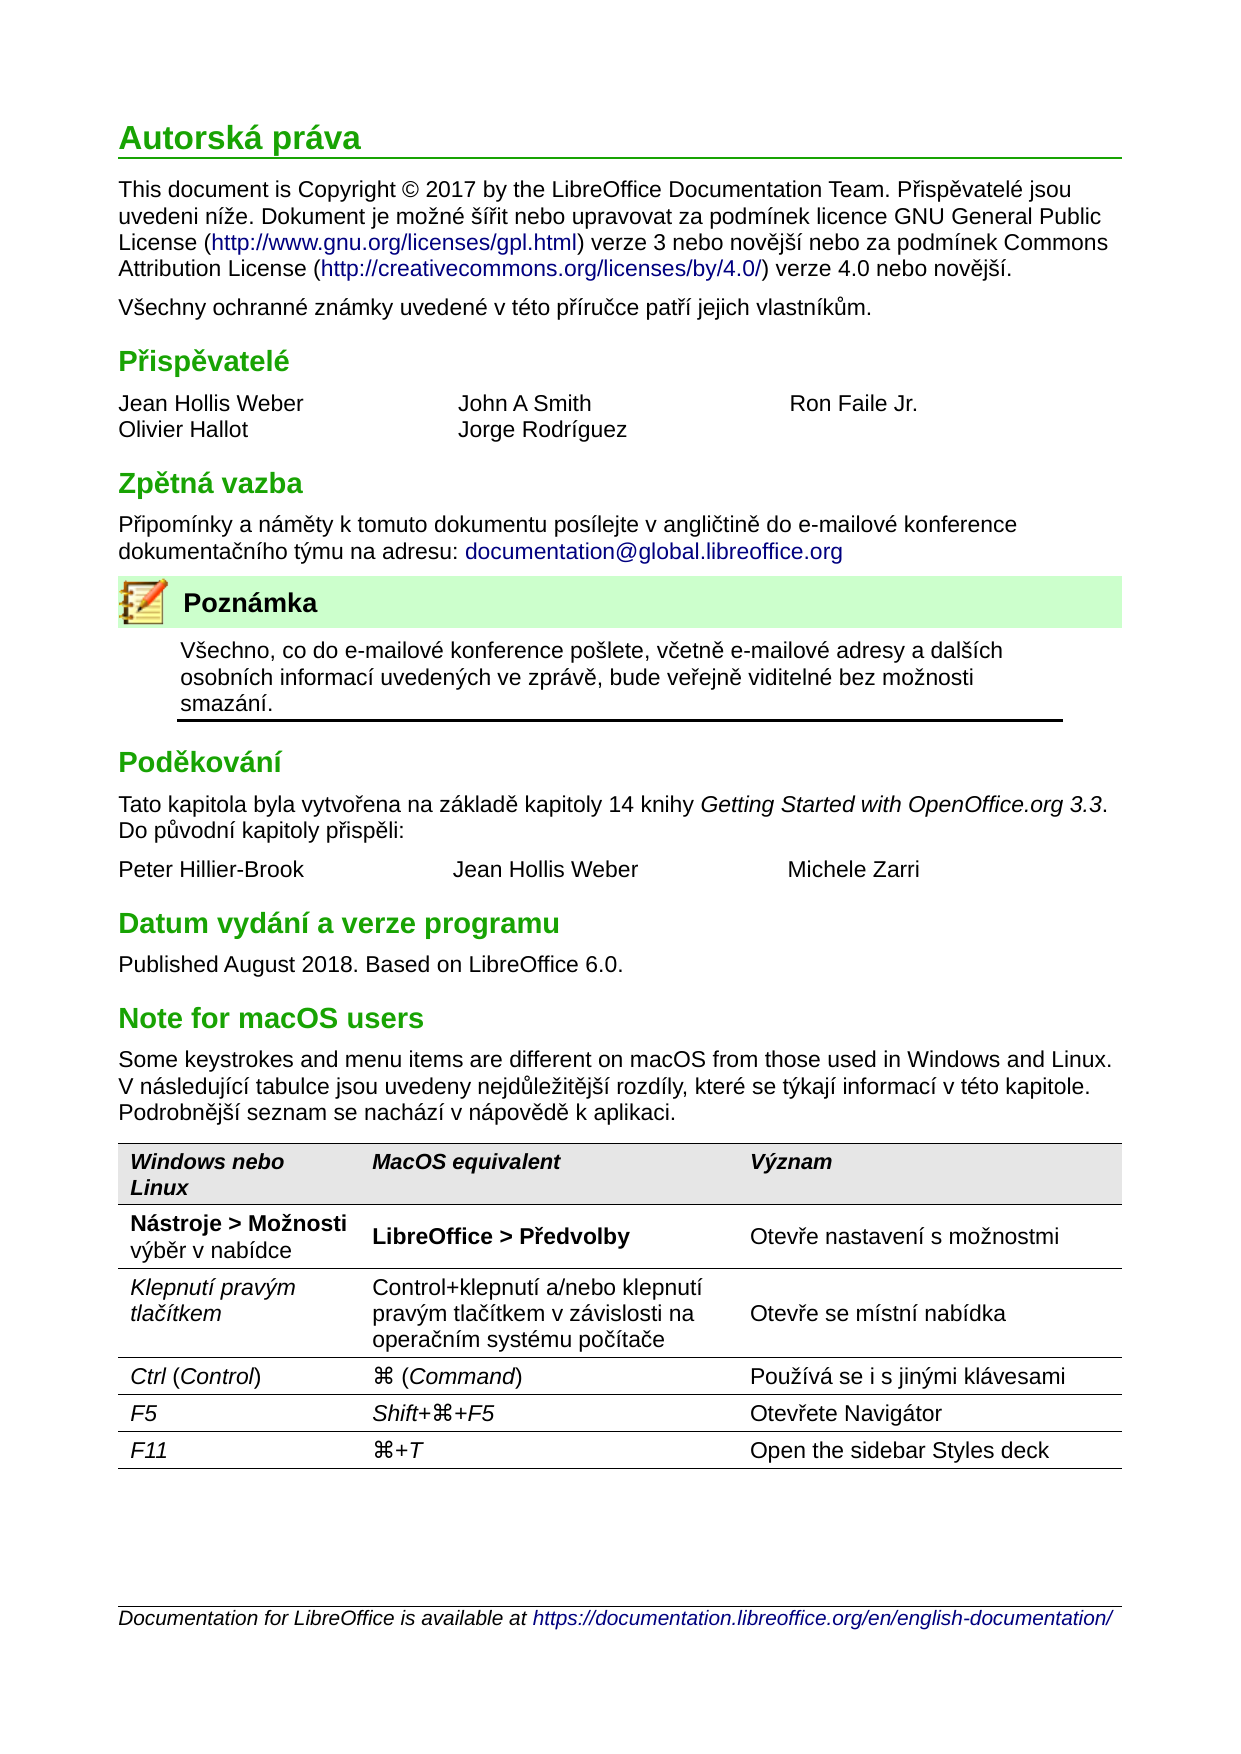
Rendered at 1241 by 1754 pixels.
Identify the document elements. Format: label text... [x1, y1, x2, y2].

table_cell Olivier Hallot [118, 416, 458, 442]
table_header Peter Hillier-Brook [118, 856, 453, 882]
table_cell Používá se i s jinými klávesami [738, 1358, 1122, 1394]
table_cell LibreOffice > Předvolby [360, 1205, 738, 1267]
text Tato kapitola byla vytvořena na základě kapitoly 14 knihy Getting Started with OpenOffice.org 3.3. Do původní kapitoly přispěli: [118, 791, 1122, 843]
table_cell [789, 416, 1122, 442]
table_header Ron Faile Jr. [789, 390, 1122, 416]
table_cell Control+klepnutí a/nebo klepnutí pravým tlačítkem v závislosti na operačním systému počítače [360, 1269, 738, 1357]
table_cell Open the sidebar Styles deck [738, 1432, 1122, 1468]
text This document is Copyright © 2017 by the LibreOffice Documentation Team. Přispěvatelé jsou uvedeni níže. Dokument je možné šířit nebo upravovat za podmínek licence GNU General Public License (http://www.gnu.org/licenses/gpl.html) verze 3 nebo novější nebo za podmínek Commons Attribution License (http://creativecommons.org/licenses/by/4.0/) verze 4.0 nebo novější. [118, 176, 1122, 282]
table_cell Nástroje > Možnosti výběr v nabídce [118, 1205, 360, 1267]
table_header Windows nebo Linux [118, 1144, 360, 1204]
table_header Jean Hollis Weber [118, 390, 458, 416]
subtitle Zpětná vazba [118, 466, 1122, 499]
text Všechny ochranné známky uvedené v této příručce patří jejich vlastníkům. [118, 294, 1122, 321]
subtitle Poděkování [118, 745, 1122, 779]
text Všechno, co do e-mailové konference pošlete, včetně e-mailové adresy a dalších osobních informací uvedených ve zprávě, bude veřejně viditelné bez možnosti smazání. [177, 634, 1063, 719]
subtitle Note for macOS users [118, 1001, 1122, 1035]
table_cell Otevřete Navigátor [738, 1395, 1122, 1431]
subtitle Datum vydání a verze programu [118, 906, 1122, 939]
table_cell ⌘ (Command) [360, 1358, 738, 1394]
table_cell Shift+⌘+F5 [360, 1395, 738, 1431]
table_header Michele Zarri [788, 856, 1122, 882]
text Some keystrokes and menu items are different on macOS from those used in Windows and Linux. V následující tabulce jsou uvedeny nejdůležitější rozdíly, které se týkají informací v této kapitole. Podrobnější seznam se nachází v nápovědě k aplikaci. [118, 1046, 1122, 1126]
subtitle Přispěvatelé [118, 344, 1122, 378]
text Published August 2018. Based on LibreOffice 6.0. [118, 951, 1122, 977]
table_header Význam [738, 1144, 1122, 1204]
table_header Jean Hollis Weber [453, 856, 787, 882]
table_header MacOS equivalent [360, 1144, 738, 1204]
subtitle Poznámka [118, 576, 1122, 628]
table_cell Klepnutí pravým tlačítkem [118, 1269, 360, 1357]
table_cell F11 [118, 1432, 360, 1468]
table_cell Jorge Rodríguez [458, 416, 789, 442]
text Připomínky a náměty k tomuto dokumentu posílejte v angličtině do e-mailové konference dokumentačního týmu na adresu: documentation@global.libreoffice.org [118, 511, 1122, 564]
table_cell ⌘+T [360, 1432, 738, 1468]
table_cell Ctrl (Control) [118, 1358, 360, 1394]
table_cell F5 [118, 1395, 360, 1431]
picture [119, 577, 170, 628]
table_cell Otevře se místní nabídka [738, 1269, 1122, 1357]
subtitle Autorská práva [118, 118, 1122, 157]
table_cell Otevře nastavení s možnostmi [738, 1205, 1122, 1267]
table_header John A Smith [458, 390, 789, 416]
